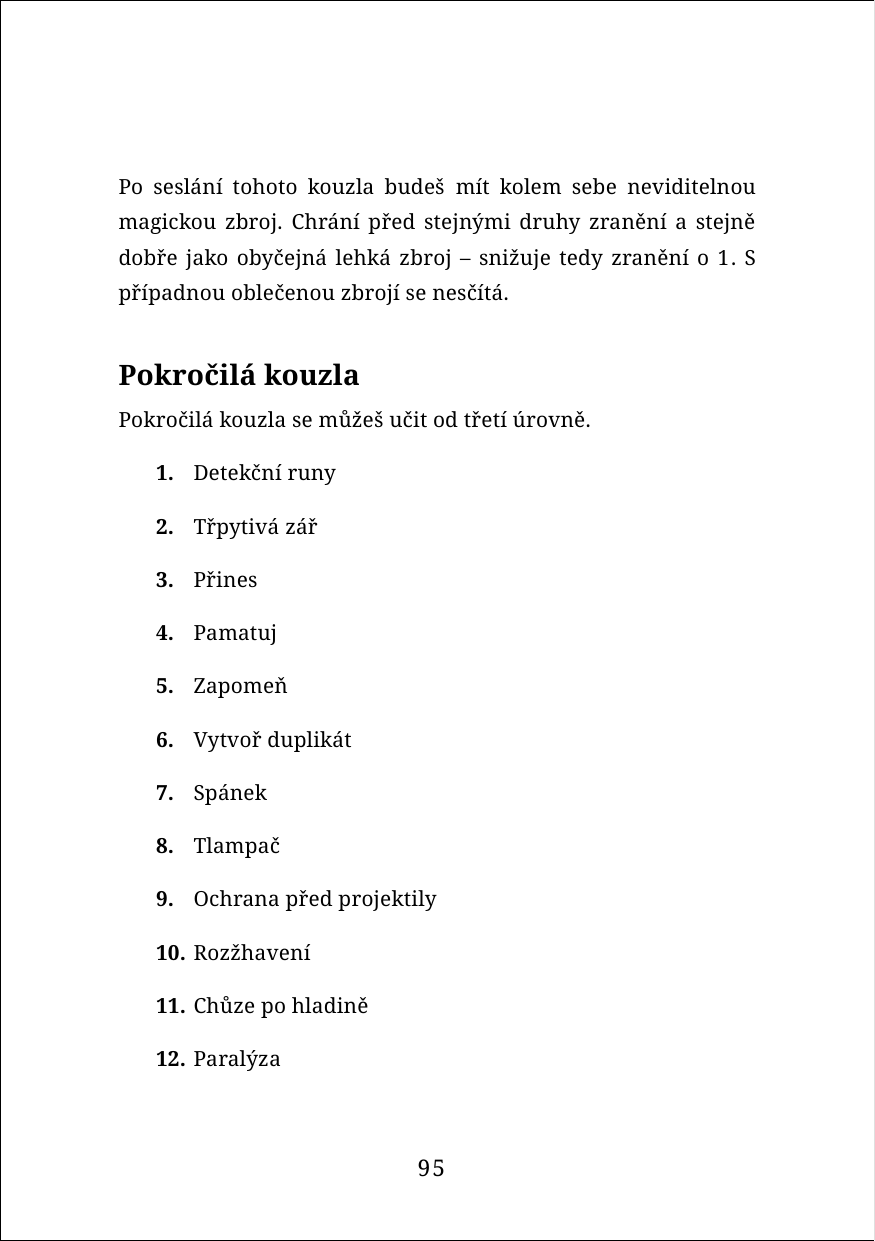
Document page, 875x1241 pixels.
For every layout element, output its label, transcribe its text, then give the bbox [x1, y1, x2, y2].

list Třpytivá zář [156, 512, 756, 540]
text Po seslání tohoto kouzla budeš mít kolem sebe neviditelnou magickou zbroj. Chrání před stejnými druhy zranění a stejně dobře jako obyčejná lehká zbroj – snižuje tedy zranění o 1. S případnou oblečenou zbrojí se nesčítá. [118, 172, 756, 307]
list Detekční runy [156, 458, 756, 487]
list Tlampač [156, 831, 756, 859]
list Pamatuj [156, 618, 756, 647]
list Ochrana před projektily [156, 884, 756, 913]
list Chůze po hladině [156, 991, 756, 1019]
list Přines [156, 565, 756, 593]
list Paralýza [156, 1044, 756, 1072]
list Rozžhavení [156, 938, 756, 966]
list Spánek [156, 778, 756, 806]
subtitle Pokročilá kouzla [118, 355, 756, 393]
text Pokročilá kouzla se můžeš učit od třetí úrovně. [118, 405, 756, 434]
list Vytvoř duplikát [156, 725, 756, 753]
list Zapomeň [156, 671, 756, 700]
